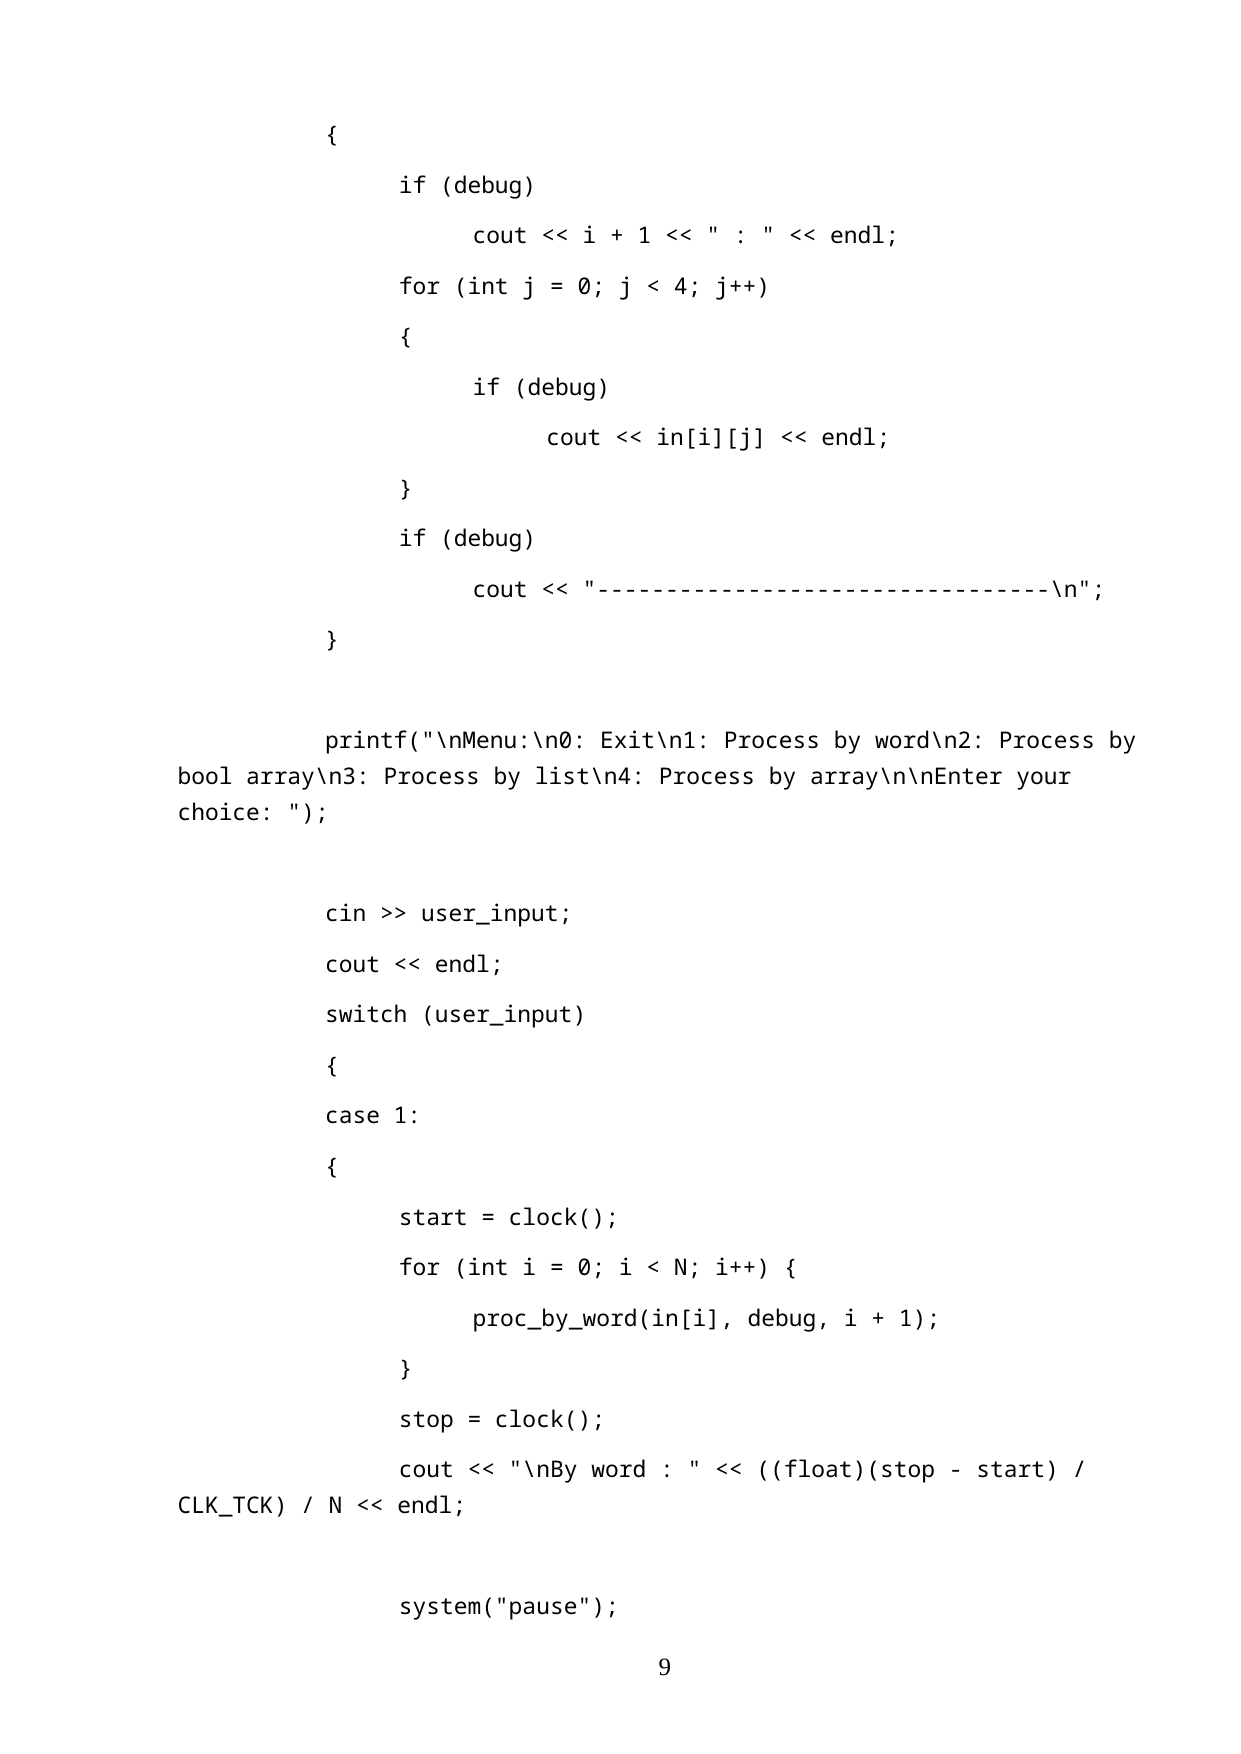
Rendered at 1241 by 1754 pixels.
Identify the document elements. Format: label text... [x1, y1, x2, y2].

text { [177, 1150, 1152, 1181]
text cout << in[i][j] << endl; [177, 421, 1152, 452]
text start = clock(); [177, 1200, 1152, 1232]
text cout << "\nBy word : " << ((float)(stop - start) / CLK_TCK) / N << endl; [177, 1453, 1152, 1520]
text cout << i + 1 << " : " << endl; [177, 219, 1152, 250]
text system("pause"); [177, 1590, 1152, 1621]
text proc_by_word(in[i], debug, i + 1); [177, 1301, 1152, 1333]
text { [177, 1049, 1152, 1080]
text cout << "---------------------------------\n"; [177, 573, 1152, 604]
text { [177, 118, 1152, 149]
text if (debug) [177, 371, 1152, 402]
text } [177, 623, 1152, 654]
text switch (user_input) [177, 998, 1152, 1029]
text cout << endl; [177, 948, 1152, 979]
text cin >> user_input; [177, 897, 1152, 928]
text } [177, 472, 1152, 503]
text case 1: [177, 1099, 1152, 1131]
text for (int i = 0; i < N; i++) { [177, 1251, 1152, 1282]
text if (debug) [177, 169, 1152, 200]
text stop = clock(); [177, 1402, 1152, 1434]
text } [177, 1352, 1152, 1383]
text printf("\nMenu:\n0: Exit\n1: Process by word\n2: Process by bool array\n3: Process by list\n4: Process by array\n\nEnter your choice: "); [177, 724, 1152, 827]
text { [177, 320, 1152, 351]
text if (debug) [177, 522, 1152, 553]
text for (int j = 0; j < 4; j++) [177, 270, 1152, 301]
